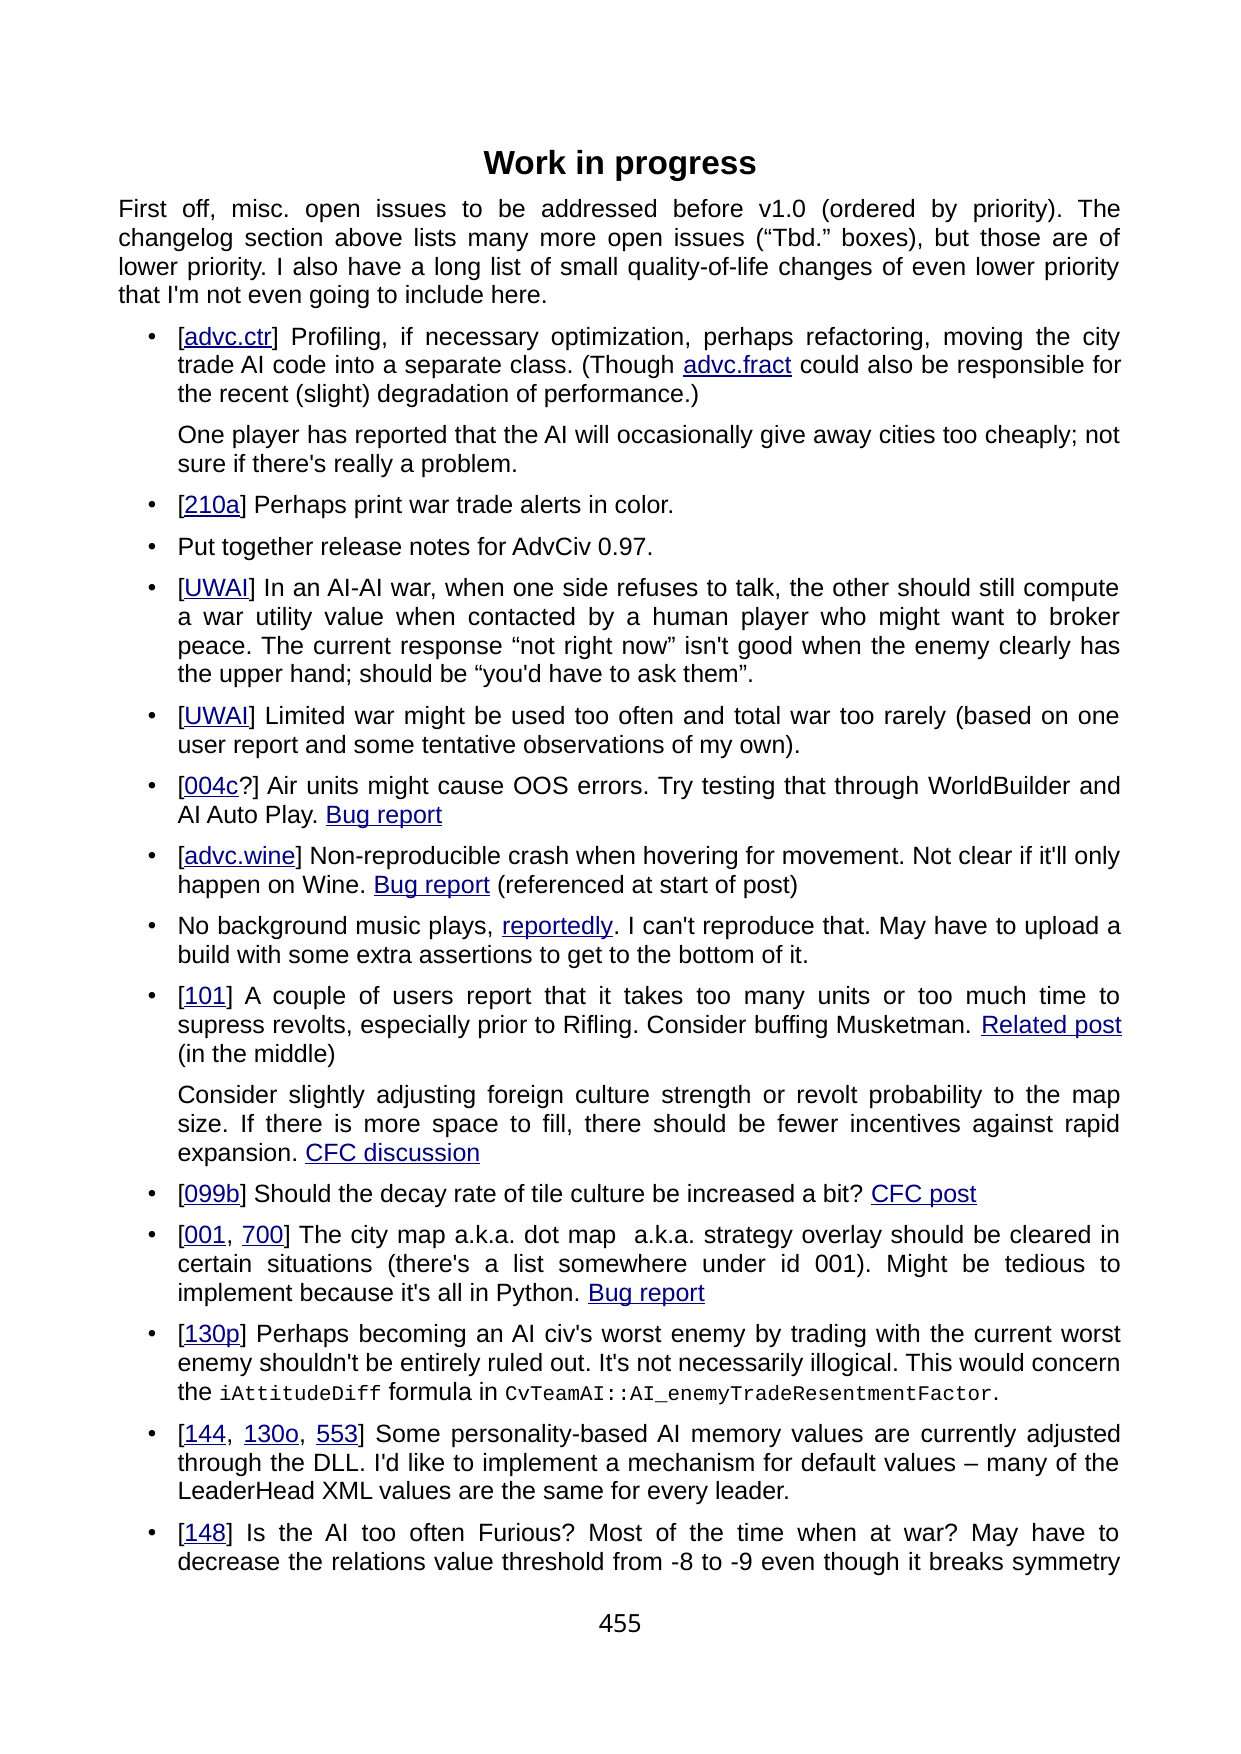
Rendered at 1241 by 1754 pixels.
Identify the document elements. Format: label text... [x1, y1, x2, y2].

list [advc.wine] Non-reproducible crash when hovering for movement. Not clear if it'll only happen on Wine. Bug report (referenced at start of post) [148, 841, 1122, 898]
subtitle Work in progress [118, 143, 1122, 182]
list [130p] Perhaps becoming an AI civ's worst enemy by trading with the current worst enemy shouldn't be entirely ruled out. It's not necessarily illogical. This would concern the iAttitudeDiff formula in CvTeamAI::AI_enemyTradeResentmentFactor. [148, 1319, 1122, 1406]
list [210a] Perhaps print war trade alerts in color. [148, 490, 1122, 519]
list [099b] Should the decay rate of tile culture be increased a bit? CFC post [148, 1179, 1122, 1208]
list [148] Is the AI too often Furious? Most of the time when at war? May have to decrease the relations value threshold from -8 to -9 even though it breaks symmetry [148, 1518, 1122, 1575]
list [101] A couple of users report that it takes too many units or too much time to supress revolts, especially prior to Rifling. Consider buffing Musketman. Related post (in the middle) [148, 981, 1122, 1067]
list One player has reported that the AI will occasionally give away cities too cheaply; not sure if there's really a problem. [148, 420, 1122, 478]
list [advc.ctr] Profiling, if necessary optimization, perhaps refactoring, moving the city trade AI code into a separate class. (Though advc.fract could also be responsible for the recent (slight) degradation of performance.) [148, 322, 1122, 408]
list [004c?] Air units might cause OOS errors. Try testing that through WorldBuilder and AI Auto Play. Bug report [148, 771, 1122, 828]
list [UWAI] Limited war might be used too often and total war too rarely (based on one user report and some tentative observations of my own). [148, 701, 1122, 758]
list [144, 130o, 553] Some personality-based AI memory values are currently adjusted through the DLL. I'd like to implement a mechanism for default values – many of the LeaderHead XML values are the same for every leader. [148, 1419, 1122, 1505]
list No background music plays, reportedly. I can't reproduce that. May have to upload a build with some extra assertions to get to the bottom of it. [148, 911, 1122, 969]
list Put together release notes for AdvCiv 0.97. [148, 532, 1122, 561]
list [001, 700] The city map a.k.a. dot map a.k.a. strategy overlay should be cleared in certain situations (there's a list somewhere under id 001). Might be tedious to implement because it's all in Python. Bug report [148, 1220, 1122, 1306]
text First off, misc. open issues to be addressed before v1.0 (ordered by priority). The changelog section above lists many more open issues (“Tbd.” boxes), but those are of lower priority. I also have a long list of small quality-of-life changes of even lower priority that I'm not even going to include here. [118, 194, 1122, 309]
list [UWAI] In an AI-AI war, when one side refuses to talk, the other should still compute a war utility value when contacted by a human player who might want to broker peace. The current response “not right now” isn't good when the enemy clearly has the upper hand; should be “you'd have to ask them”. [148, 573, 1122, 688]
list Consider slightly adjusting foreign culture strength or revolt probability to the map size. If there is more space to fill, there should be fewer incentives against rapid expansion. CFC discussion [148, 1080, 1122, 1166]
